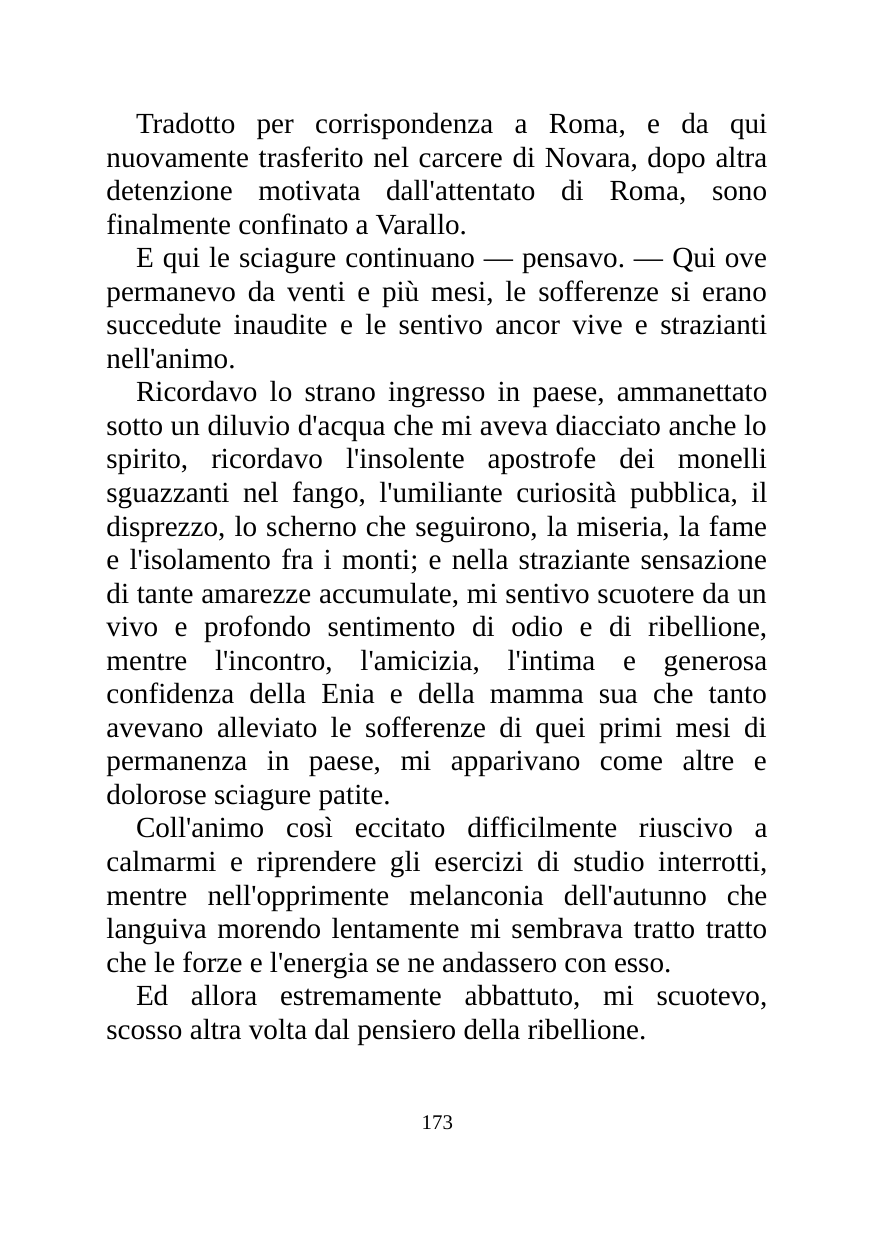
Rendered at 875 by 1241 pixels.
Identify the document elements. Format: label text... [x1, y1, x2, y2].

text Ed allora estremamente abbattuto, mi scuotevo, scosso altra volta dal pensiero della ribellione. [106, 978, 768, 1045]
text Tradotto per corrispondenza a Roma, e da qui nuovamente trasferito nel carcere di Novara, dopo altra detenzione motivata dall'attentato di Roma, sono finalmente confinato a Varallo. [106, 106, 768, 240]
text Ricordavo lo strano ingresso in paese, ammanettato sotto un diluvio d'acqua che mi aveva diacciato anche lo spirito, ricordavo l'insolente apostrofe dei monelli sguazzanti nel fango, l'umiliante curiosità pubblica, il disprezzo, lo scherno che seguirono, la miseria, la fame e l'isolamento fra i monti; e nella straziante sensazione di tante amarezze accumulate, mi sentivo scuotere da un vivo e profondo sentimento di odio e di ribellione, mentre l'incontro, l'amicizia, l'intima e generosa confidenza della Enia e della mamma sua che tanto avevano alleviato le sofferenze di quei primi mesi di permanenza in paese, mi apparivano come altre e dolorose sciagure patite. [106, 374, 768, 811]
text Coll'animo così eccitato difficilmente riuscivo a calmarmi e riprendere gli esercizi di studio interrotti, mentre nell'opprimente melanconia dell'autunno che languiva morendo lentamente mi sembrava tratto tratto che le forze e l'energia se ne andassero con esso. [106, 811, 768, 978]
text E qui le sciagure continuano — pensavo. — Qui ove permanevo da venti e più mesi, le sofferenze si erano succedute inaudite e le sentivo ancor vive e strazianti nell'animo. [106, 240, 768, 374]
